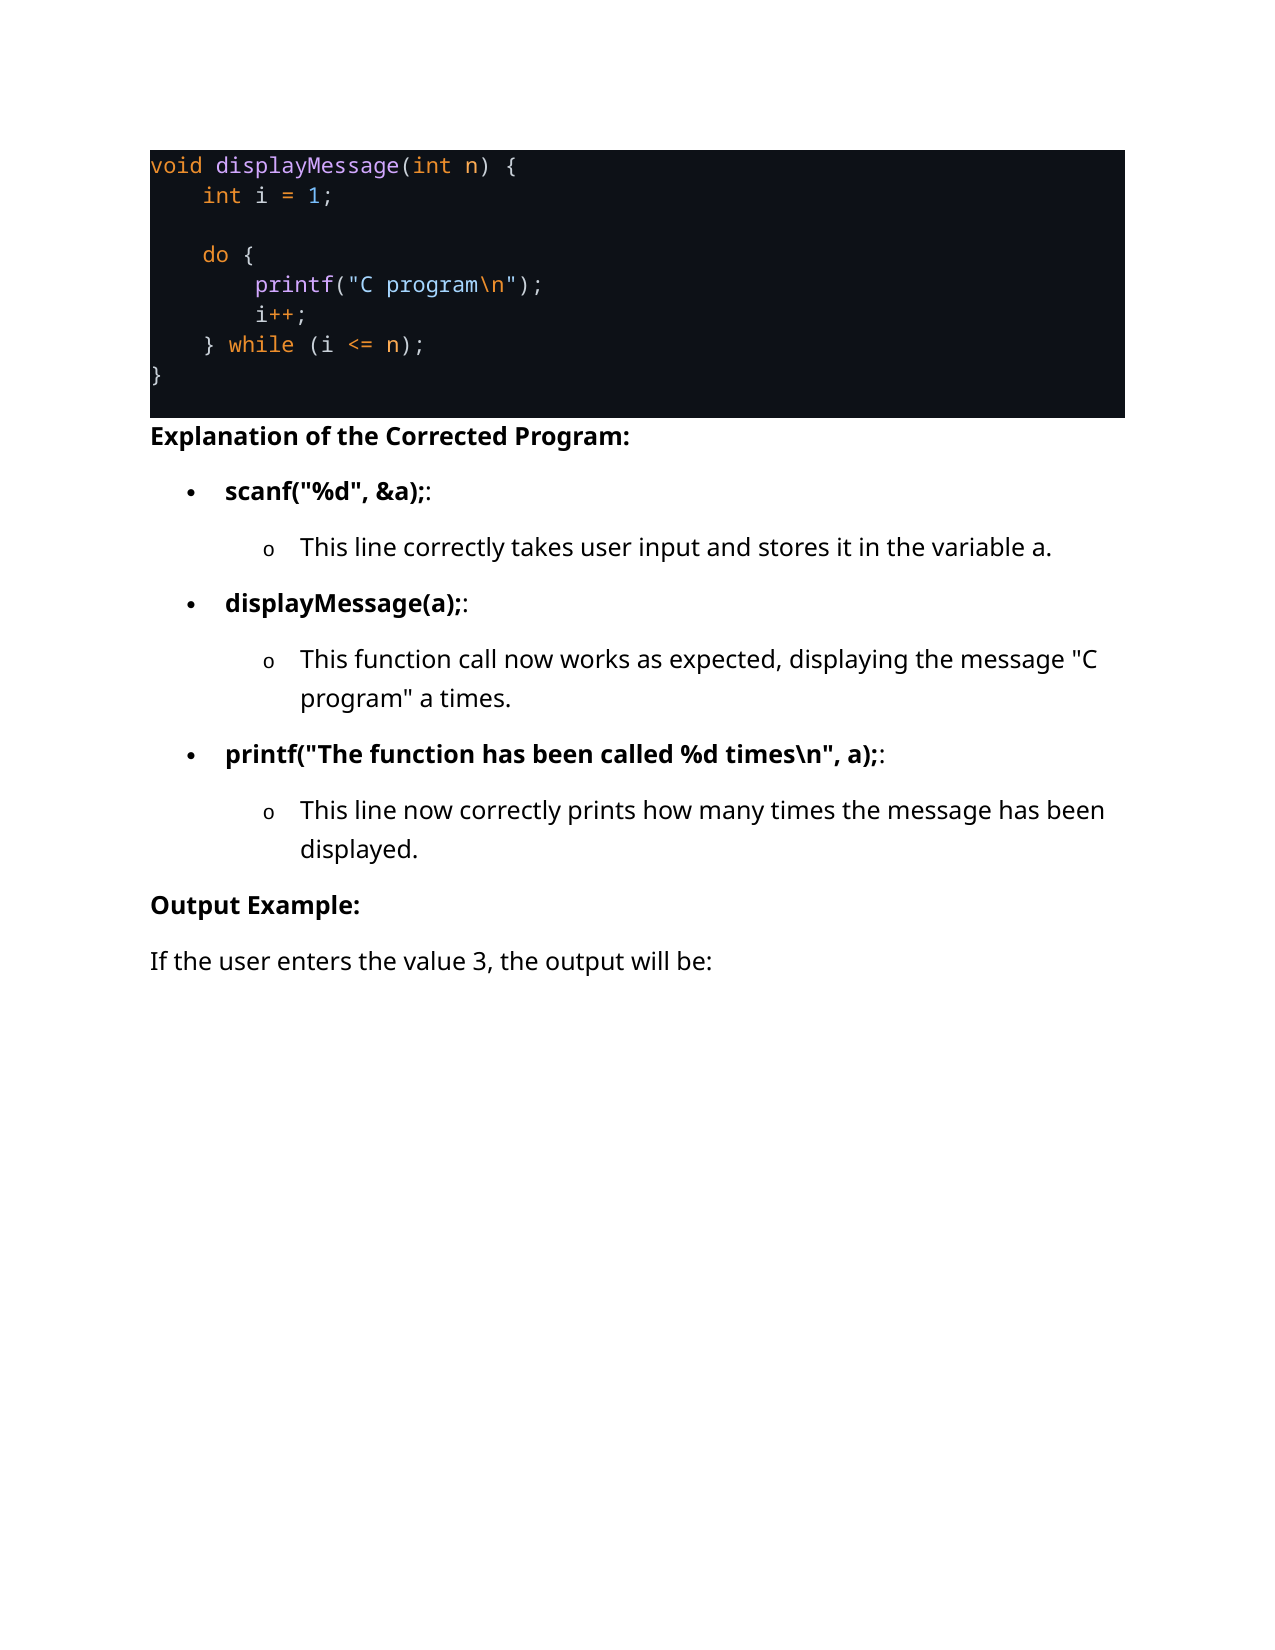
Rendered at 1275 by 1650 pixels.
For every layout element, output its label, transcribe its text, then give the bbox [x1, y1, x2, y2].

text } while (i <= n); [150, 329, 1125, 358]
text Explanation of the Corrected Program: [150, 418, 1125, 452]
text } [150, 358, 1125, 388]
text do { [150, 239, 1125, 269]
list displayMessage(a);: [187, 586, 1125, 620]
text Output Example: [150, 887, 1125, 921]
list This function call now works as expected, displaying the message "C program" a times. [262, 641, 1125, 715]
text i++; [150, 299, 1125, 329]
text void displayMessage(int n) { [150, 150, 1125, 180]
list printf("The function has been called %d times\n", a);: [187, 736, 1125, 771]
list This line correctly takes user input and stores it in the variable a. [262, 530, 1125, 564]
list scanf("%d", &a);: [187, 474, 1125, 508]
list This line now correctly prints how many times the message has been displayed. [262, 792, 1125, 866]
text int i = 1; [150, 180, 1125, 209]
text If the user enters the value 3, the output will be: [150, 943, 1125, 977]
text printf("C program\n"); [150, 269, 1125, 299]
